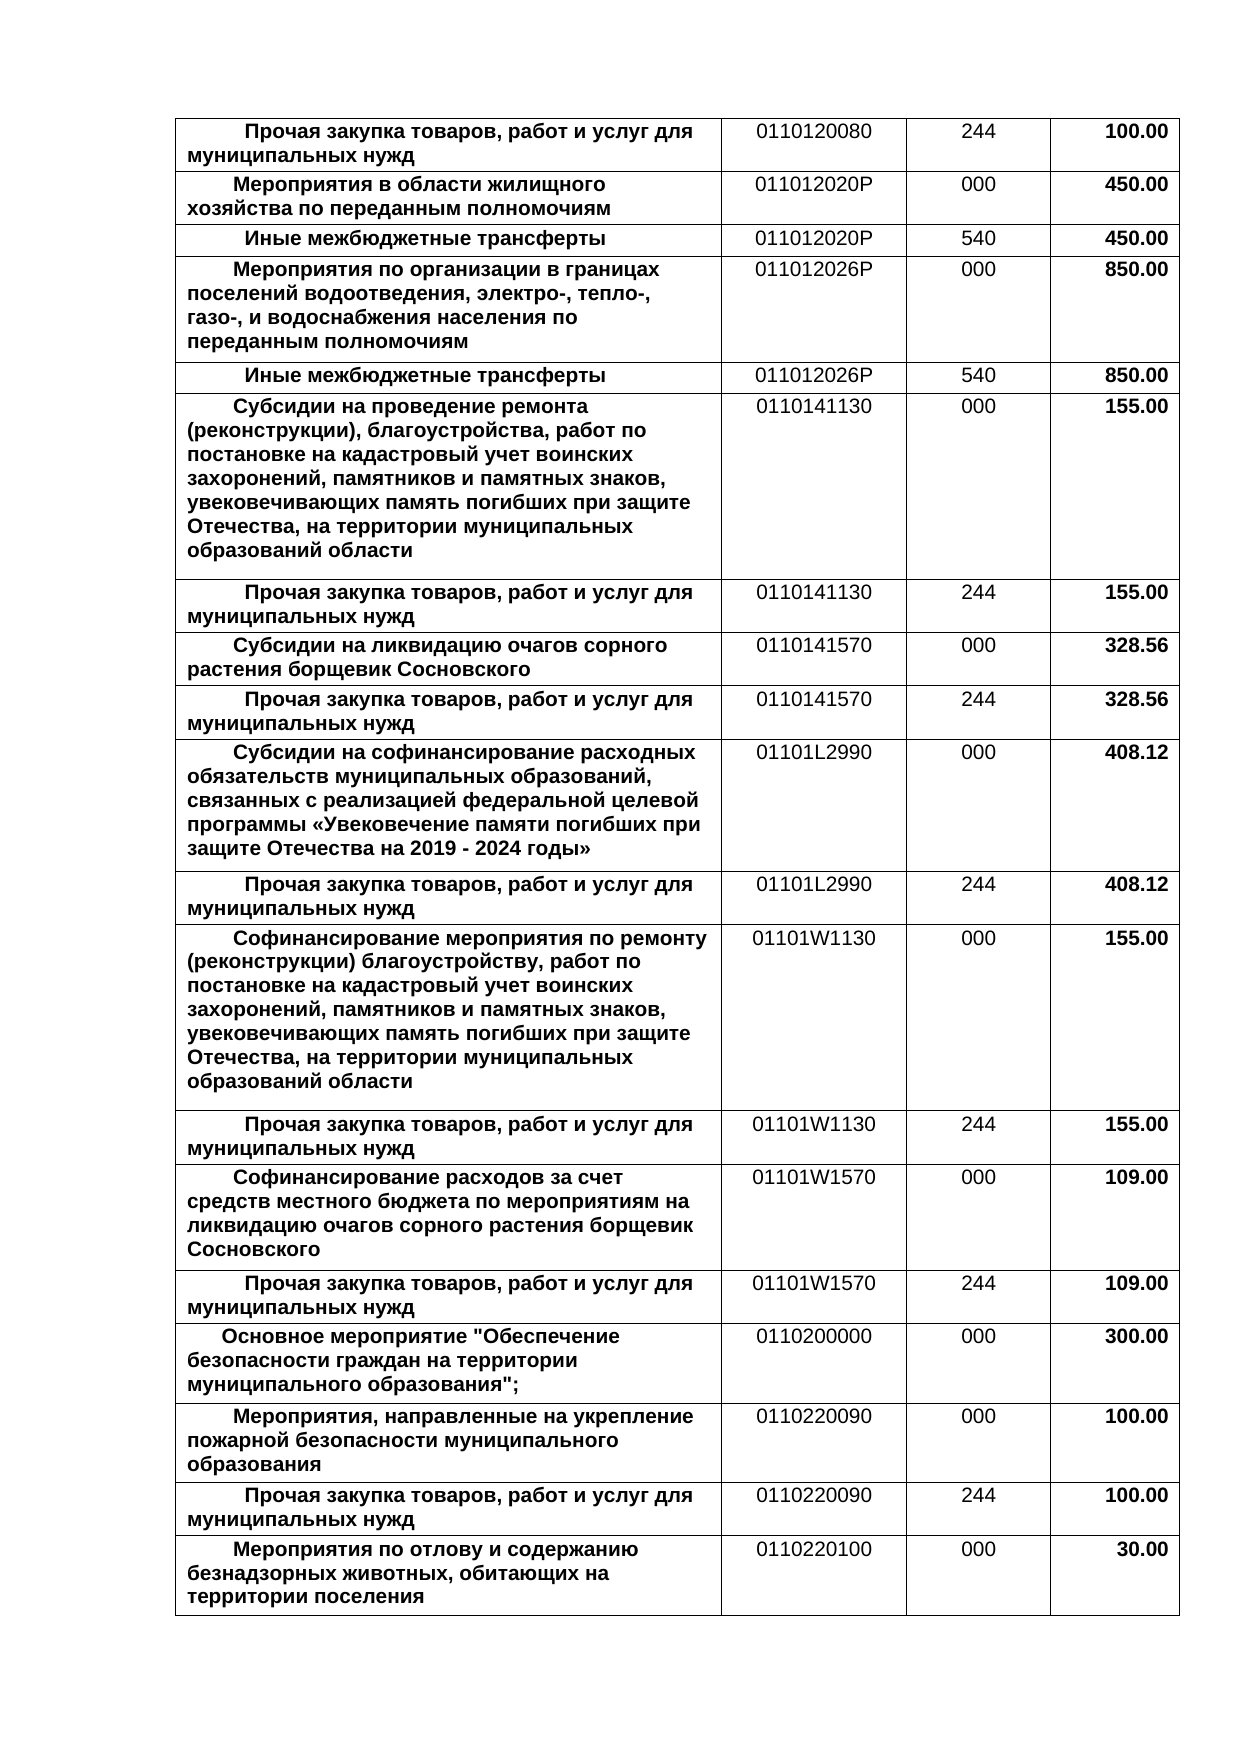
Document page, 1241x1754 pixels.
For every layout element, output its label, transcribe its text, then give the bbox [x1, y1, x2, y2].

table_cell 328.56 [1051, 686, 1179, 738]
table_cell 000 [907, 1165, 1050, 1270]
table_cell 0110141570 [722, 633, 906, 685]
table_cell 540 [907, 225, 1050, 256]
table_cell 100.00 [1051, 119, 1179, 171]
table_cell 100.00 [1051, 1404, 1179, 1482]
table_cell Субсидии на софинансирование расходных обязательств муниципальных образований, связанных с реализацией федеральной целевой программы «Увековечение памяти погибших при защите Отечества на 2019 - 2024 годы» [176, 740, 721, 871]
table_cell 850.00 [1051, 363, 1179, 393]
table_cell Прочая закупка товаров, работ и услуг для муниципальных нужд [176, 580, 721, 632]
table_cell 408.12 [1051, 872, 1179, 924]
table_cell Мероприятия по организации в границах поселений водоотведения, электро-, тепло-, газо-, и водоснабжения населения по переданным полномочиям [176, 257, 721, 362]
table_cell 850.00 [1051, 257, 1179, 362]
table_cell 0110220090 [722, 1404, 906, 1482]
table_cell 244 [907, 580, 1050, 632]
table_cell 300.00 [1051, 1324, 1179, 1402]
table_cell 155.00 [1051, 394, 1179, 579]
table_cell 01101L2990 [722, 872, 906, 924]
table_cell Прочая закупка товаров, работ и услуг для муниципальных нужд [176, 872, 721, 924]
table_cell 109.00 [1051, 1271, 1179, 1323]
table_cell 000 [907, 1324, 1050, 1402]
table_cell 244 [907, 1483, 1050, 1535]
table_cell Прочая закупка товаров, работ и услуг для муниципальных нужд [176, 686, 721, 738]
table_cell 01101W1570 [722, 1165, 906, 1270]
table_cell Мероприятия в области жилищного хозяйства по переданным полномочиям [176, 172, 721, 224]
table_cell 408.12 [1051, 740, 1179, 871]
table_cell 244 [907, 1271, 1050, 1323]
table_cell 0110120080 [722, 119, 906, 171]
table_cell 0110200000 [722, 1324, 906, 1402]
table_cell 011012026P [722, 363, 906, 393]
table_cell 450.00 [1051, 172, 1179, 224]
table_cell Мероприятия, направленные на укрепление пожарной безопасности муниципального образования [176, 1404, 721, 1482]
table_cell 30.00 [1051, 1536, 1179, 1615]
table_cell 328.56 [1051, 633, 1179, 685]
table_cell 244 [907, 119, 1050, 171]
table_cell Основное мероприятие "Обеспечение безопасности граждан на территории муниципального образования"; [176, 1324, 721, 1402]
table_cell 109.00 [1051, 1165, 1179, 1270]
table_cell 155.00 [1051, 580, 1179, 632]
table_cell 0110141130 [722, 394, 906, 579]
table_cell Софинансирование мероприятия по ремонту (реконструкции) благоустройству, работ по постановке на кадастровый учет воинских захоронений, памятников и памятных знаков, увековечивающих память погибших при защите Отечества, на территории муниципальных образований области [176, 925, 721, 1110]
table_cell 011012020P [722, 172, 906, 224]
table_cell 01101W1570 [722, 1271, 906, 1323]
table_cell 0110220100 [722, 1536, 906, 1615]
table_cell 100.00 [1051, 1483, 1179, 1535]
table_cell 000 [907, 257, 1050, 362]
table_cell Прочая закупка товаров, работ и услуг для муниципальных нужд [176, 1271, 721, 1323]
table_cell Прочая закупка товаров, работ и услуг для муниципальных нужд [176, 1483, 721, 1535]
table_cell 01101L2990 [722, 740, 906, 871]
table_cell 0110141130 [722, 580, 906, 632]
table_cell 000 [907, 633, 1050, 685]
table_cell 000 [907, 1404, 1050, 1482]
table_cell 0110141570 [722, 686, 906, 738]
table_cell 155.00 [1051, 925, 1179, 1110]
table_cell Иные межбюджетные трансферты [176, 225, 721, 256]
table_cell 000 [907, 1536, 1050, 1615]
table_cell 000 [907, 172, 1050, 224]
table_cell 450.00 [1051, 225, 1179, 256]
table_cell Мероприятия по отлову и содержанию безнадзорных животных, обитающих на территории поселения [176, 1536, 721, 1615]
table_cell 011012026P [722, 257, 906, 362]
table_cell 000 [907, 925, 1050, 1110]
table_cell Субсидии на проведение ремонта (реконструкции), благоустройства, работ по постановке на кадастровый учет воинских захоронений, памятников и памятных знаков, увековечивающих память погибших при защите Отечества, на территории муниципальных образований области [176, 394, 721, 579]
table_cell Софинансирование расходов за счет средств местного бюджета по мероприятиям на ликвидацию очагов сорного растения борщевик Сосновского [176, 1165, 721, 1270]
table_cell 011012020P [722, 225, 906, 256]
table_cell 155.00 [1051, 1111, 1179, 1163]
table_cell Прочая закупка товаров, работ и услуг для муниципальных нужд [176, 119, 721, 171]
table_cell Иные межбюджетные трансферты [176, 363, 721, 393]
table_cell 244 [907, 686, 1050, 738]
table_cell 244 [907, 1111, 1050, 1163]
table_cell 244 [907, 872, 1050, 924]
table_cell 000 [907, 740, 1050, 871]
table_cell 000 [907, 394, 1050, 579]
table_cell 01101W1130 [722, 925, 906, 1110]
table_cell 0110220090 [722, 1483, 906, 1535]
table_cell 540 [907, 363, 1050, 393]
table_cell Прочая закупка товаров, работ и услуг для муниципальных нужд [176, 1111, 721, 1163]
table_cell 01101W1130 [722, 1111, 906, 1163]
table_cell Субсидии на ликвидацию очагов сорного растения борщевик Сосновского [176, 633, 721, 685]
